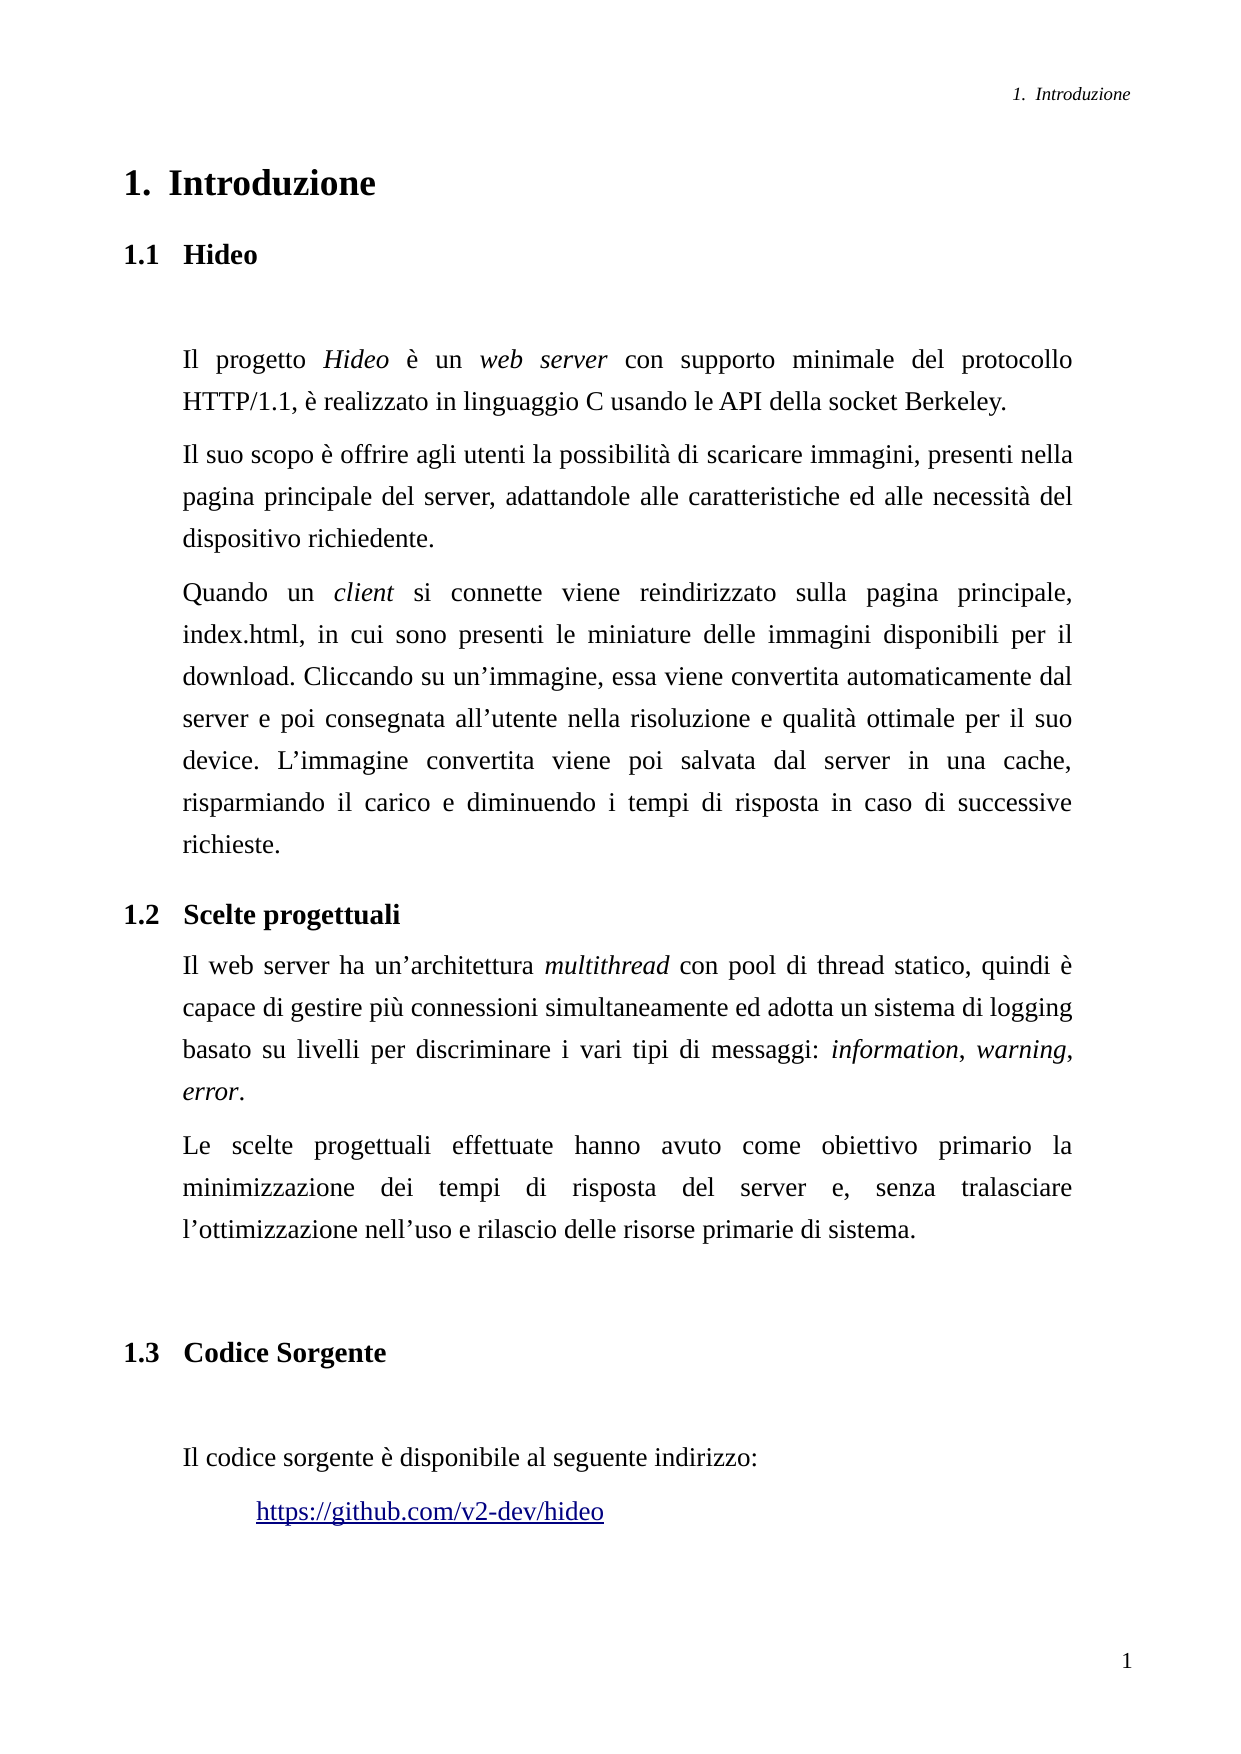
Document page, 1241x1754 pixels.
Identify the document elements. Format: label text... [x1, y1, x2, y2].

text Il codice sorgente è disponibile al seguente indirizzo: [182, 1441, 1073, 1472]
text Quando un client si connette viene reindirizzato sulla pagina principale, index.html, in cui sono presenti le miniature delle immagini disponibili per il download. Cliccando su un’immagine, essa viene convertita automaticamente dal server e poi consegnata all’utente nella risoluzione e qualità ottimale per il suo device. L’immagine convertita viene poi salvata dal server in una cache, risparmiando il carico e diminuendo i tempi di risposta in caso di successive richieste. [182, 576, 1073, 859]
subtitle Codice Sorgente [123, 1335, 1132, 1369]
subtitle Hideo [123, 237, 1132, 270]
text Il web server ha un’architettura multithread con pool di thread statico, quindi è capace di gestire più connessioni simultaneamente ed adotta un sistema di logging basato su livelli per discriminare i vari tipi di messaggi: information, warning, error. [182, 949, 1073, 1106]
text https://github.com/v2-dev/hideo [182, 1495, 1073, 1526]
subtitle Introduzione [123, 160, 1132, 203]
text Il progetto Hideo è un web server con supporto minimale del protocollo HTTP/1.1, è realizzato in linguaggio C usando le API della socket Berkeley. [182, 343, 1073, 416]
text Le scelte progettuali effettuate hanno avuto come obiettivo primario la minimizzazione dei tempi di risposta del server e, senza tralasciare l’ottimizzazione nell’uso e rilascio delle risorse primarie di sistema. [182, 1129, 1073, 1244]
text Il suo scopo è offrire agli utenti la possibilità di scaricare immagini, presenti nella pagina principale del server, adattandole alle caratteristiche ed alle necessità del dispositivo richiedente. [182, 438, 1073, 554]
subtitle Scelte progettuali [123, 897, 1132, 931]
